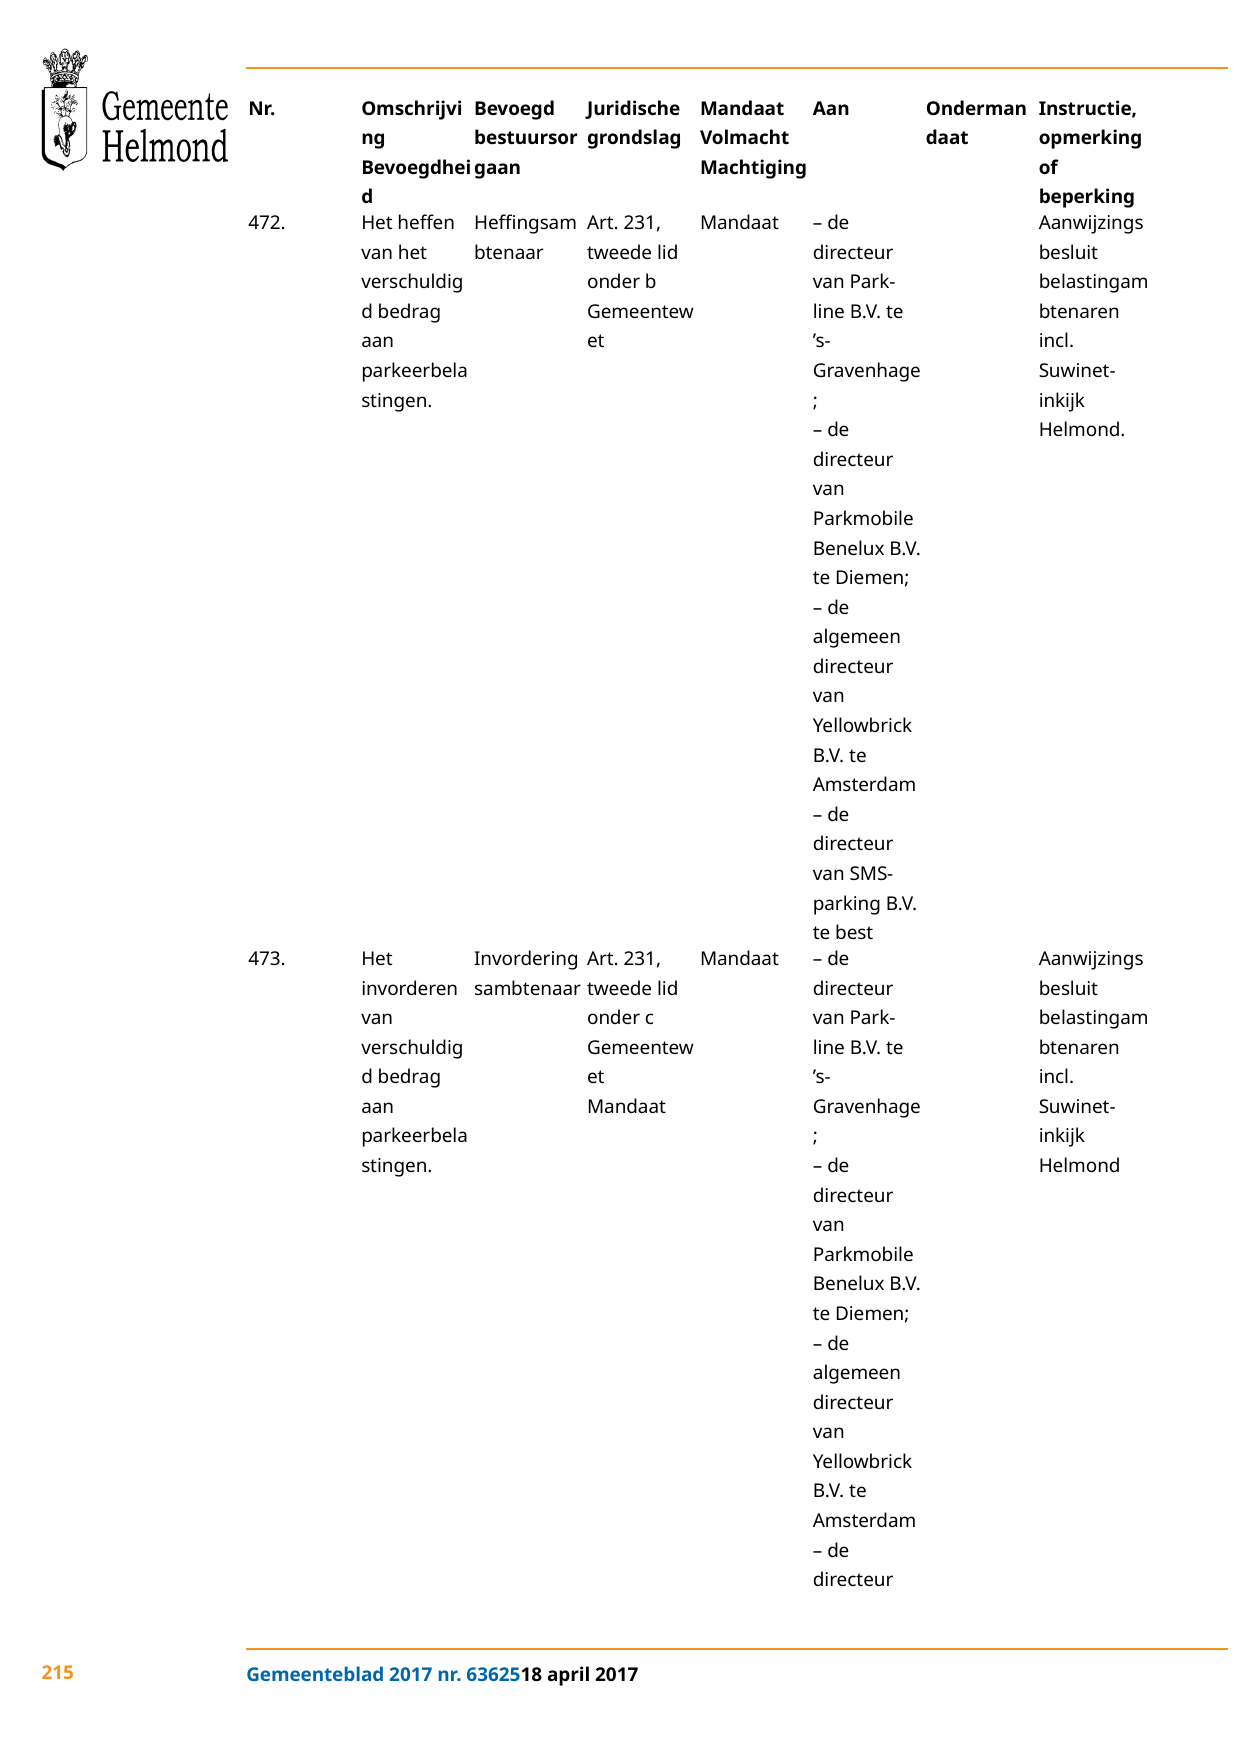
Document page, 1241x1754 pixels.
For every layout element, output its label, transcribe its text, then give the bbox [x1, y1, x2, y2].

table_cell [926, 945, 1038, 1592]
table_cell Art. 231, tweede lid onder c Gemeentewet Mandaat [587, 945, 700, 1592]
table_header Instructie, opmerking of beperking [1039, 95, 1152, 209]
table_header Mandaat Volmacht Machtiging [700, 95, 813, 209]
table_cell Heffingsambtenaar [474, 209, 587, 945]
table_cell Mandaat [700, 945, 813, 1592]
table_cell [926, 209, 1038, 945]
table_cell 472. [248, 209, 361, 945]
table_header Bevoegd bestuursorgaan [474, 95, 587, 209]
table_cell Het invorderen van verschuldigd bedrag aan parkeerbelastingen. [361, 945, 474, 1592]
table_cell Invorderingsambtenaar [474, 945, 587, 1592]
table_cell – de directeur van Park-line B.V. te ’s-Gravenhage; – de directeur van Parkmobile Benelux B.V. te Diemen; – de algemeen directeur van Yellowbrick B.V. te Amsterdam – de directeur van SMS-parking B.V. te best [813, 209, 926, 945]
table_cell Aanwijzingsbesluit belastingambtenaren incl. Suwinet-inkijk Helmond [1039, 945, 1152, 1592]
table_cell Mandaat [700, 209, 813, 945]
table_cell 473. [248, 945, 361, 1592]
table_header Juridische grondslag [587, 95, 700, 209]
table_header Omschrijving Bevoegdheid [361, 95, 474, 209]
table_cell Aanwijzingsbesluit belastingambtenaren incl. Suwinet-inkijk Helmond. [1039, 209, 1152, 945]
table_header Ondermandaat [926, 95, 1038, 209]
table_cell Het heffen van het verschuldigd bedrag aan parkeerbelastingen. [361, 209, 474, 945]
picture [41, 47, 231, 172]
table_cell – de directeur van Park-line B.V. te ’s-Gravenhage; – de directeur van Parkmobile Benelux B.V. te Diemen; – de algemeen directeur van Yellowbrick B.V. te Amsterdam – de directeur [813, 945, 926, 1592]
table_cell Art. 231, tweede lid onder b Gemeentewet [587, 209, 700, 945]
table_header Nr. [248, 95, 361, 209]
table_header Aan [813, 95, 926, 209]
